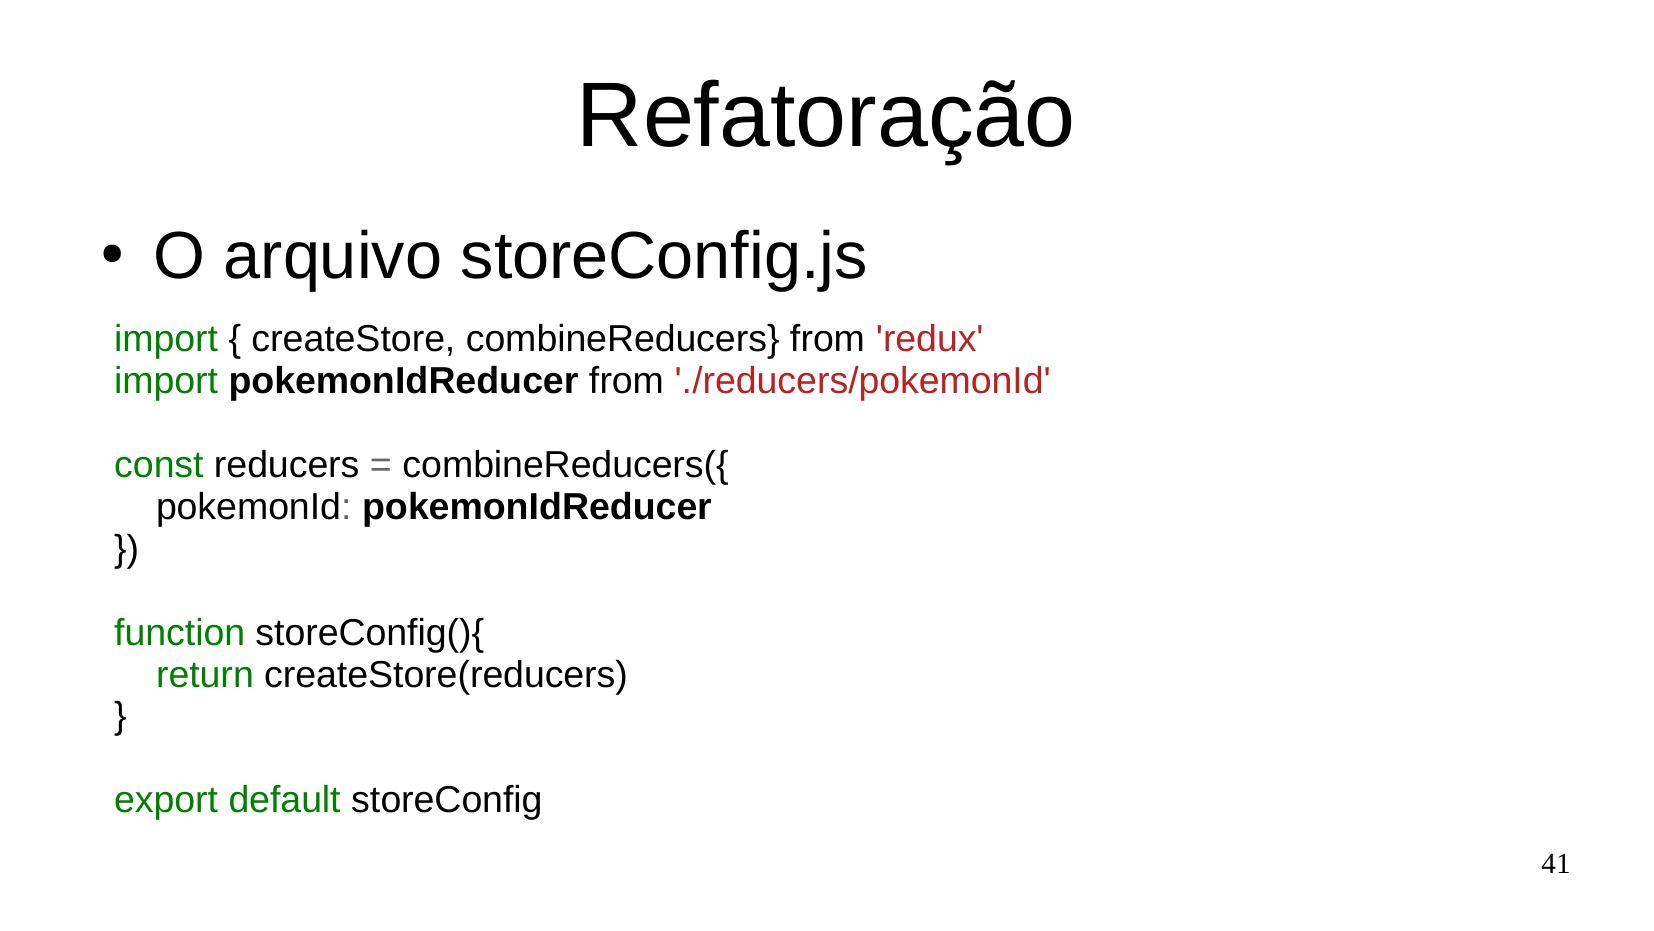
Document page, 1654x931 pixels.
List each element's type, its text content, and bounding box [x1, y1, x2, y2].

text_box import { createStore, combineReducers} from 'redux' import pokemonIdReducer from './reducers/pokemonId' const reducers = combineReducers({ pokemonId: pokemonIdReducer }) function storeConfig(){ return createStore(reducers) } export default storeConfig [99, 309, 1359, 829]
title Refatoração [82, 37, 1571, 193]
list O arquivo storeConfig.js [82, 217, 1571, 758]
